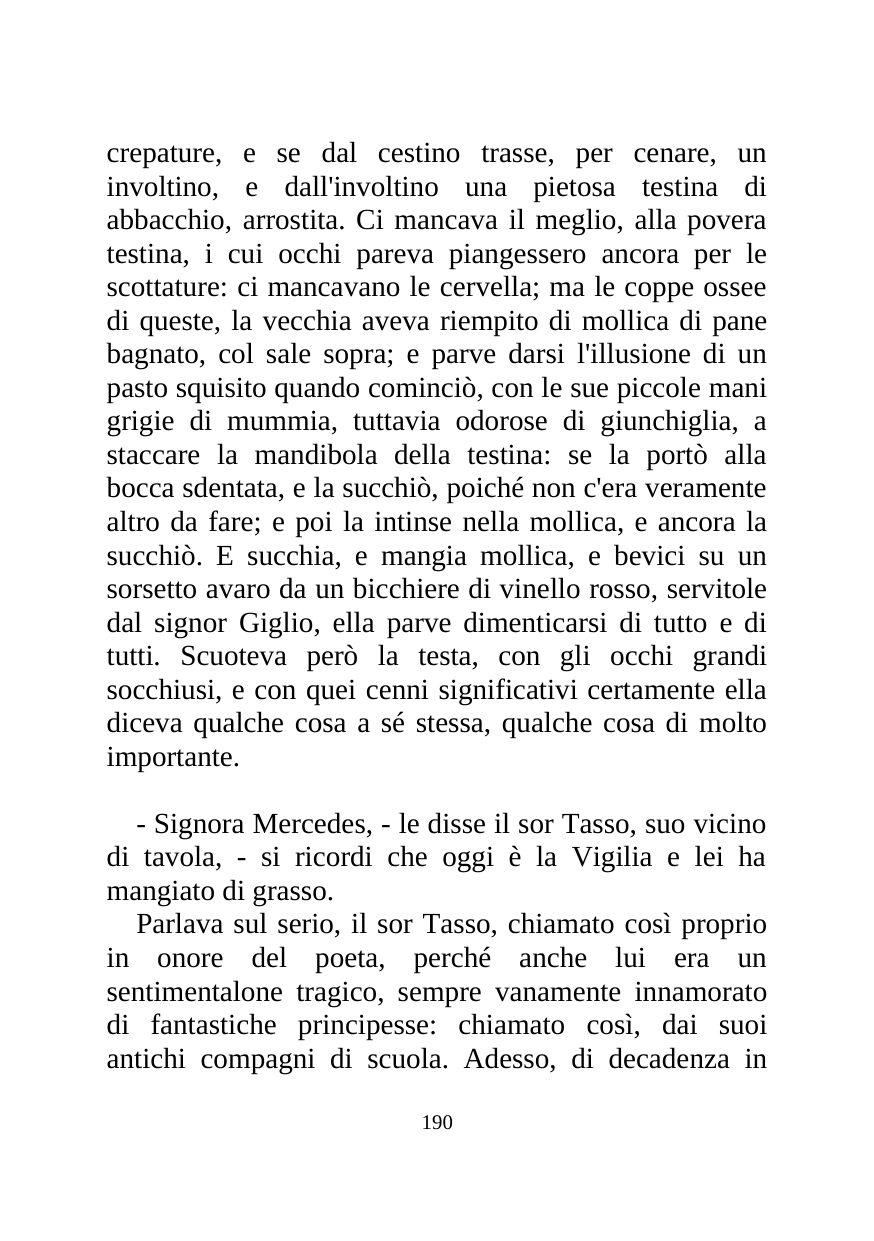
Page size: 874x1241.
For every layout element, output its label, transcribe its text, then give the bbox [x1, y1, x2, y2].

text - Signora Mercedes, - le disse il sor Tasso, suo vicino di tavola, - si ricordi che oggi è la Vigilia e lei ha mangiato di grasso. [106, 806, 768, 907]
text crepature, e se dal cestino trasse, per cenare, un involtino, e dall'involtino una pietosa testina di abbacchio, arrostita. Ci mancava il meglio, alla povera testina, i cui occhi pareva piangessero ancora per le scottature: ci mancavano le cervella; ma le coppe ossee di queste, la vecchia aveva riempito di mollica di pane bagnato, col sale sopra; e parve darsi l'illusione di un pasto squisito quando cominciò, con le sue piccole mani grigie di mummia, tuttavia odorose di giunchiglia, a staccare la mandibola della testina: se la portò alla bocca sdentata, e la succhiò, poiché non c'era veramente altro da fare; e poi la intinse nella mollica, e ancora la succhiò. E succhia, e mangia mollica, e bevici su un sorsetto avaro da un bicchiere di vinello rosso, servitole dal signor Giglio, ella parve dimenticarsi di tutto e di tutti. Scuoteva però la testa, con gli occhi grandi socchiusi, e con quei cenni significativi certamente ella diceva qualche cosa a sé stessa, qualche cosa di molto importante. [106, 135, 768, 772]
text Parlava sul serio, il sor Tasso, chiamato così proprio in onore del poeta, perché anche lui era un sentimentalone tragico, sempre vanamente innamorato di fantastiche principesse: chiamato così, dai suoi antichi compagni di scuola. Adesso, di decadenza in [106, 907, 768, 1074]
